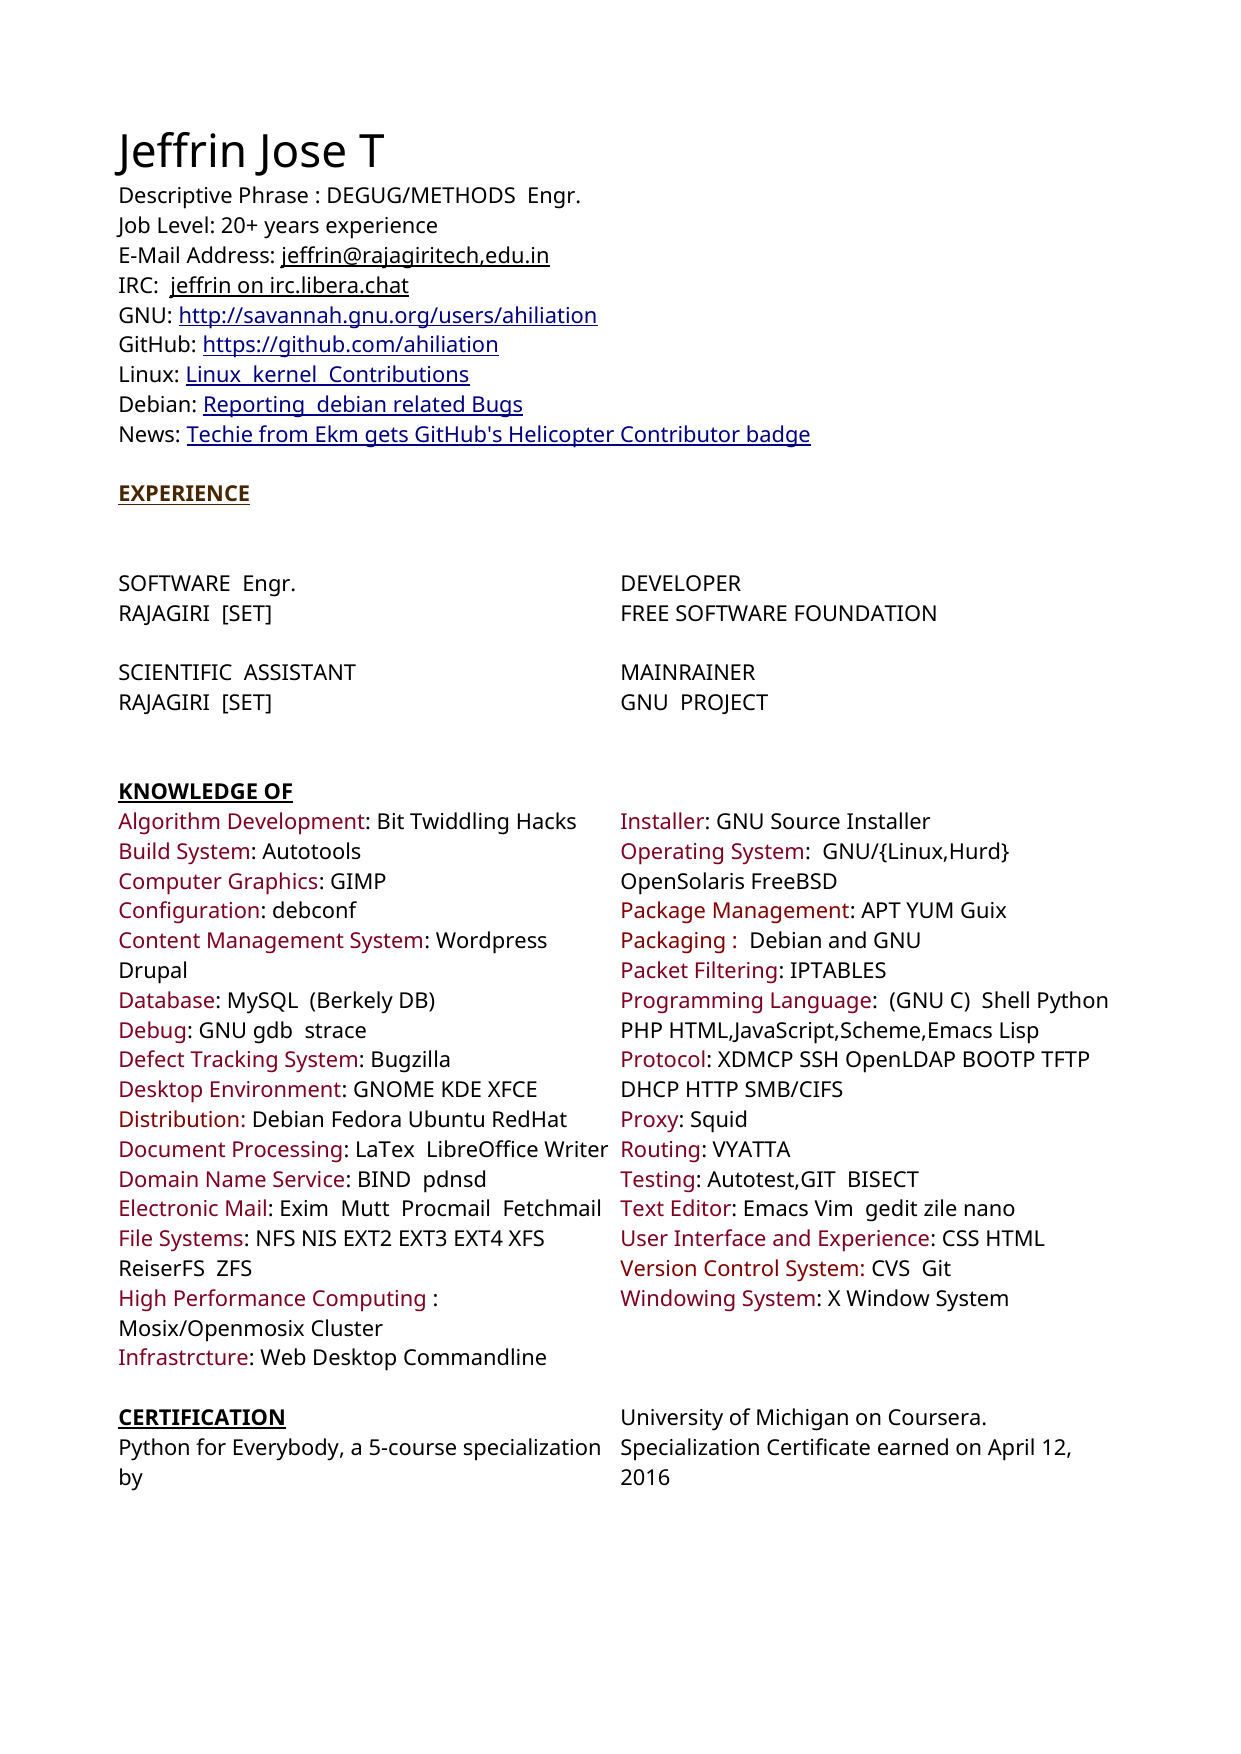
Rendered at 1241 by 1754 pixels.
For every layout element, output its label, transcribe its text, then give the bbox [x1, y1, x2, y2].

text Electronic Mail: Exim Mutt Procmail Fetchmail [118, 1193, 620, 1223]
text GNU PROJECT [620, 687, 1122, 717]
text Specialization Certificate earned on April 12, 2016 [620, 1432, 1122, 1491]
text RAJAGIRI [SET] [118, 687, 620, 717]
text SOFTWARE Engr. [118, 568, 620, 598]
text University of Michigan on Coursera. [620, 1402, 1122, 1432]
text Installer: GNU Source Installer [620, 806, 1122, 836]
text Packaging : Debian and GNU [620, 925, 1122, 955]
text Jeffrin Jose T [118, 118, 1122, 181]
text Distribution: Debian Fedora Ubuntu RedHat [118, 1104, 620, 1134]
text Proxy: Squid [620, 1104, 1122, 1134]
text DEVELOPER [620, 568, 1122, 598]
text Packet Filtering: IPTABLES [620, 955, 1122, 985]
text KNOWLEDGE OF [118, 776, 1122, 806]
text Package Management: APT YUM Guix [620, 896, 1122, 925]
text GitHub: https://github.com/ahiliation [118, 329, 1122, 359]
text E-Mail Address: jeffrin@rajagiritech,edu.in [118, 240, 1122, 270]
text File Systems: NFS NIS EXT2 EXT3 EXT4 XFS ReiserFS ZFS [118, 1223, 620, 1283]
text Linux: Linux kernel Contributions [118, 359, 1122, 389]
text Build System: Autotools [118, 836, 620, 866]
text Debug: GNU gdb strace [118, 1015, 620, 1044]
text Python for Everybody, a 5-course specialization by [118, 1432, 620, 1491]
text GNU: http://savannah.gnu.org/users/ahiliation [118, 300, 1122, 329]
text IRC: jeffrin on irc.libera.chat [118, 270, 1122, 300]
text Job Level: 20+ years experience [118, 210, 1122, 240]
text Domain Name Service: BIND pdnsd [118, 1164, 620, 1193]
text Text Editor: Emacs Vim gedit zile nano [620, 1193, 1122, 1223]
text Descriptive Phrase : DEGUG/METHODS Engr. [118, 181, 1122, 210]
text Content Management System: Wordpress Drupal [118, 925, 620, 985]
text Desktop Environment: GNOME KDE XFCE [118, 1074, 620, 1104]
text EXPERIENCE [118, 478, 1122, 508]
text Defect Tracking System: Bugzilla [118, 1044, 620, 1074]
text Algorithm Development: Bit Twiddling Hacks [118, 806, 620, 836]
text Infrastrcture: Web Desktop Commandline [118, 1342, 620, 1372]
text Protocol: XDMCP SSH OpenLDAP BOOTP TFTP DHCP HTTP SMB/CIFS [620, 1044, 1122, 1104]
text RAJAGIRI [SET] [118, 598, 620, 627]
text Database: MySQL (Berkely DB) [118, 985, 620, 1015]
text Document Processing: LaTex LibreOffice Writer [118, 1134, 620, 1164]
text CERTIFICATION [118, 1402, 620, 1432]
text User Interface and Experience: CSS HTML [620, 1223, 1122, 1253]
text SCIENTIFIC ASSISTANT [118, 657, 620, 687]
text MAINRAINER [620, 657, 1122, 687]
text Operating System: GNU/{Linux,Hurd} OpenSolaris FreeBSD [620, 836, 1122, 896]
text High Performance Computing : Mosix/Openmosix Cluster [118, 1283, 620, 1342]
text Windowing System: X Window System [620, 1283, 1122, 1342]
text Configuration: debconf [118, 896, 620, 925]
text Computer Graphics: GIMP [118, 866, 620, 896]
text Version Control System: CVS Git [620, 1253, 1122, 1283]
text Debian: Reporting debian related Bugs [118, 389, 1122, 419]
text Programming Language: (GNU C) Shell Python PHP HTML,JavaScript,Scheme,Emacs Lisp [620, 985, 1122, 1044]
text News: Techie from Ekm gets GitHub's Helicopter Contributor badge [118, 419, 1122, 449]
text Routing: VYATTA [620, 1134, 1122, 1164]
text FREE SOFTWARE FOUNDATION [620, 598, 1122, 627]
text Testing: Autotest,GIT BISECT [620, 1164, 1122, 1193]
